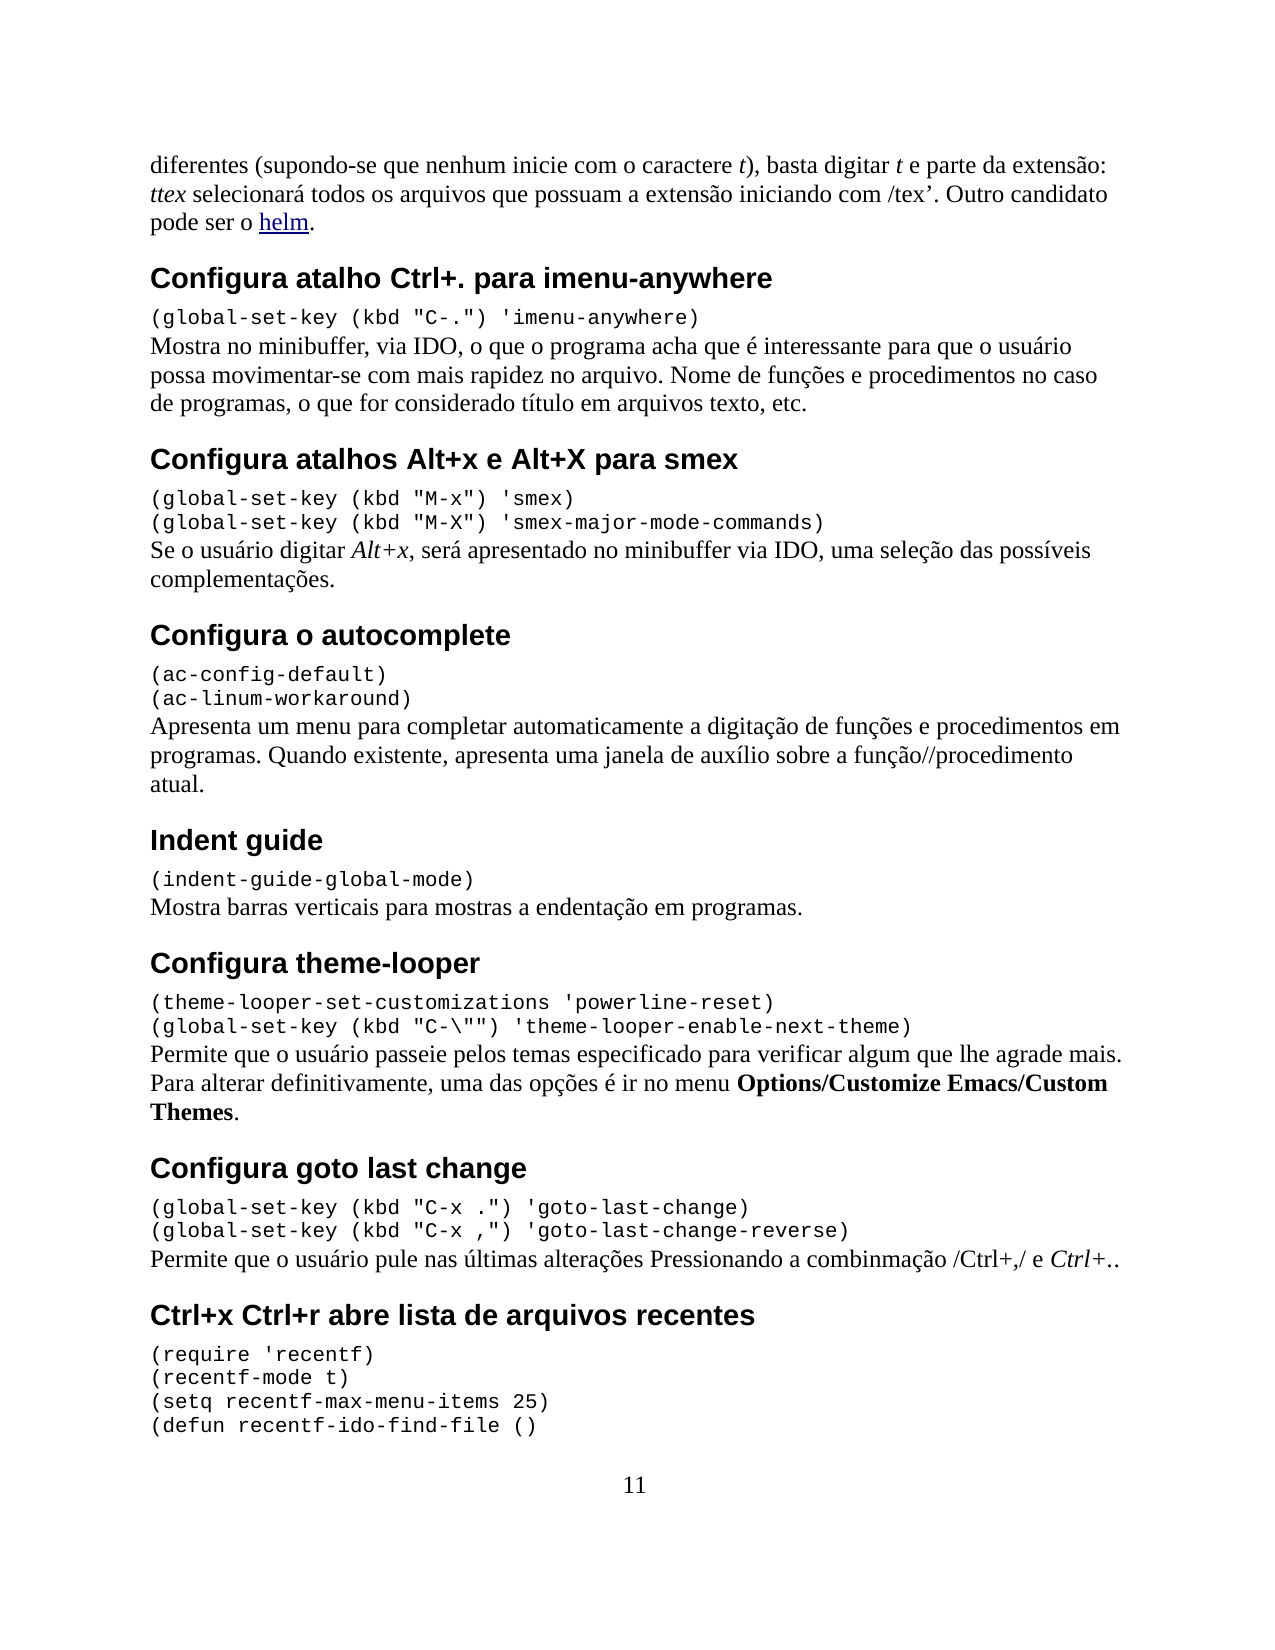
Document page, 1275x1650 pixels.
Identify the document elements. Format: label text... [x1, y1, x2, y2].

text Se o usuário digitar Alt+x, será apresentado no minibuffer via IDO, uma seleção das possíveis complementações. [150, 536, 1125, 593]
text Permite que o usuário pule nas últimas alterações Pressionando a combinmação /Ctrl+,/ e Ctrl+.. [150, 1244, 1125, 1273]
subtitle Configura atalhos Alt+x e Alt+X para smex [150, 442, 1125, 476]
text diferentes (supondo-se que nenhum inicie com o caractere t), basta digitar t e parte da extensão: ttex selecionará todos os arquivos que possuam a extensão iniciando com /tex’. Outro candidato pode ser o helm. [150, 150, 1125, 236]
text (require 'recentf) [150, 1344, 1125, 1367]
text (ac-linum-workaround) [150, 688, 1125, 711]
subtitle Ctrl+x Ctrl+r abre lista de arquivos recentes [150, 1298, 1125, 1331]
subtitle Configura atalho Ctrl+. para imenu-anywhere [150, 261, 1125, 295]
text (global-set-key (kbd "C-.") 'imenu-anywhere) [150, 307, 1125, 331]
text Mostra barras verticais para mostras a endentação em programas. [150, 892, 1125, 921]
subtitle Configura o autocomplete [150, 618, 1125, 652]
text Apresenta um menu para completar automaticamente a digitação de funções e procedimentos em programas. Quando existente, apresenta uma janela de auxílio sobre a função//procedimento atual. [150, 711, 1125, 798]
text (ac-config-default) [150, 664, 1125, 688]
subtitle Configura theme-looper [150, 946, 1125, 979]
subtitle Configura goto last change [150, 1151, 1125, 1184]
text (global-set-key (kbd "C-x .") 'goto-last-change) [150, 1197, 1125, 1220]
text (global-set-key (kbd "M-X") 'smex-major-mode-commands) [150, 512, 1125, 536]
text Permite que o usuário passeie pelos temas especificado para verificar algum que lhe agrade mais. Para alterar definitivamente, uma das opções é ir no menu Options/Customize Emacs/Custom Themes. [150, 1039, 1125, 1126]
text (indent-guide-global-mode) [150, 869, 1125, 892]
text (global-set-key (kbd "M-x") 'smex) [150, 488, 1125, 512]
text (theme-looper-set-customizations 'powerline-reset) [150, 992, 1125, 1016]
text (setq recentf-max-menu-items 25) [150, 1391, 1125, 1415]
subtitle Indent guide [150, 823, 1125, 856]
text (defun recentf-ido-find-file () [150, 1415, 1125, 1438]
text (global-set-key (kbd "C-x ,") 'goto-last-change-reverse) [150, 1220, 1125, 1244]
text (global-set-key (kbd "C-\"") 'theme-looper-enable-next-theme) [150, 1016, 1125, 1039]
text (recentf-mode t) [150, 1367, 1125, 1391]
text Mostra no minibuffer, via IDO, o que o programa acha que é interessante para que o usuário possa movimentar-se com mais rapidez no arquivo. Nome de funções e procedimentos no caso de programas, o que for considerado título em arquivos texto, etc. [150, 331, 1125, 417]
